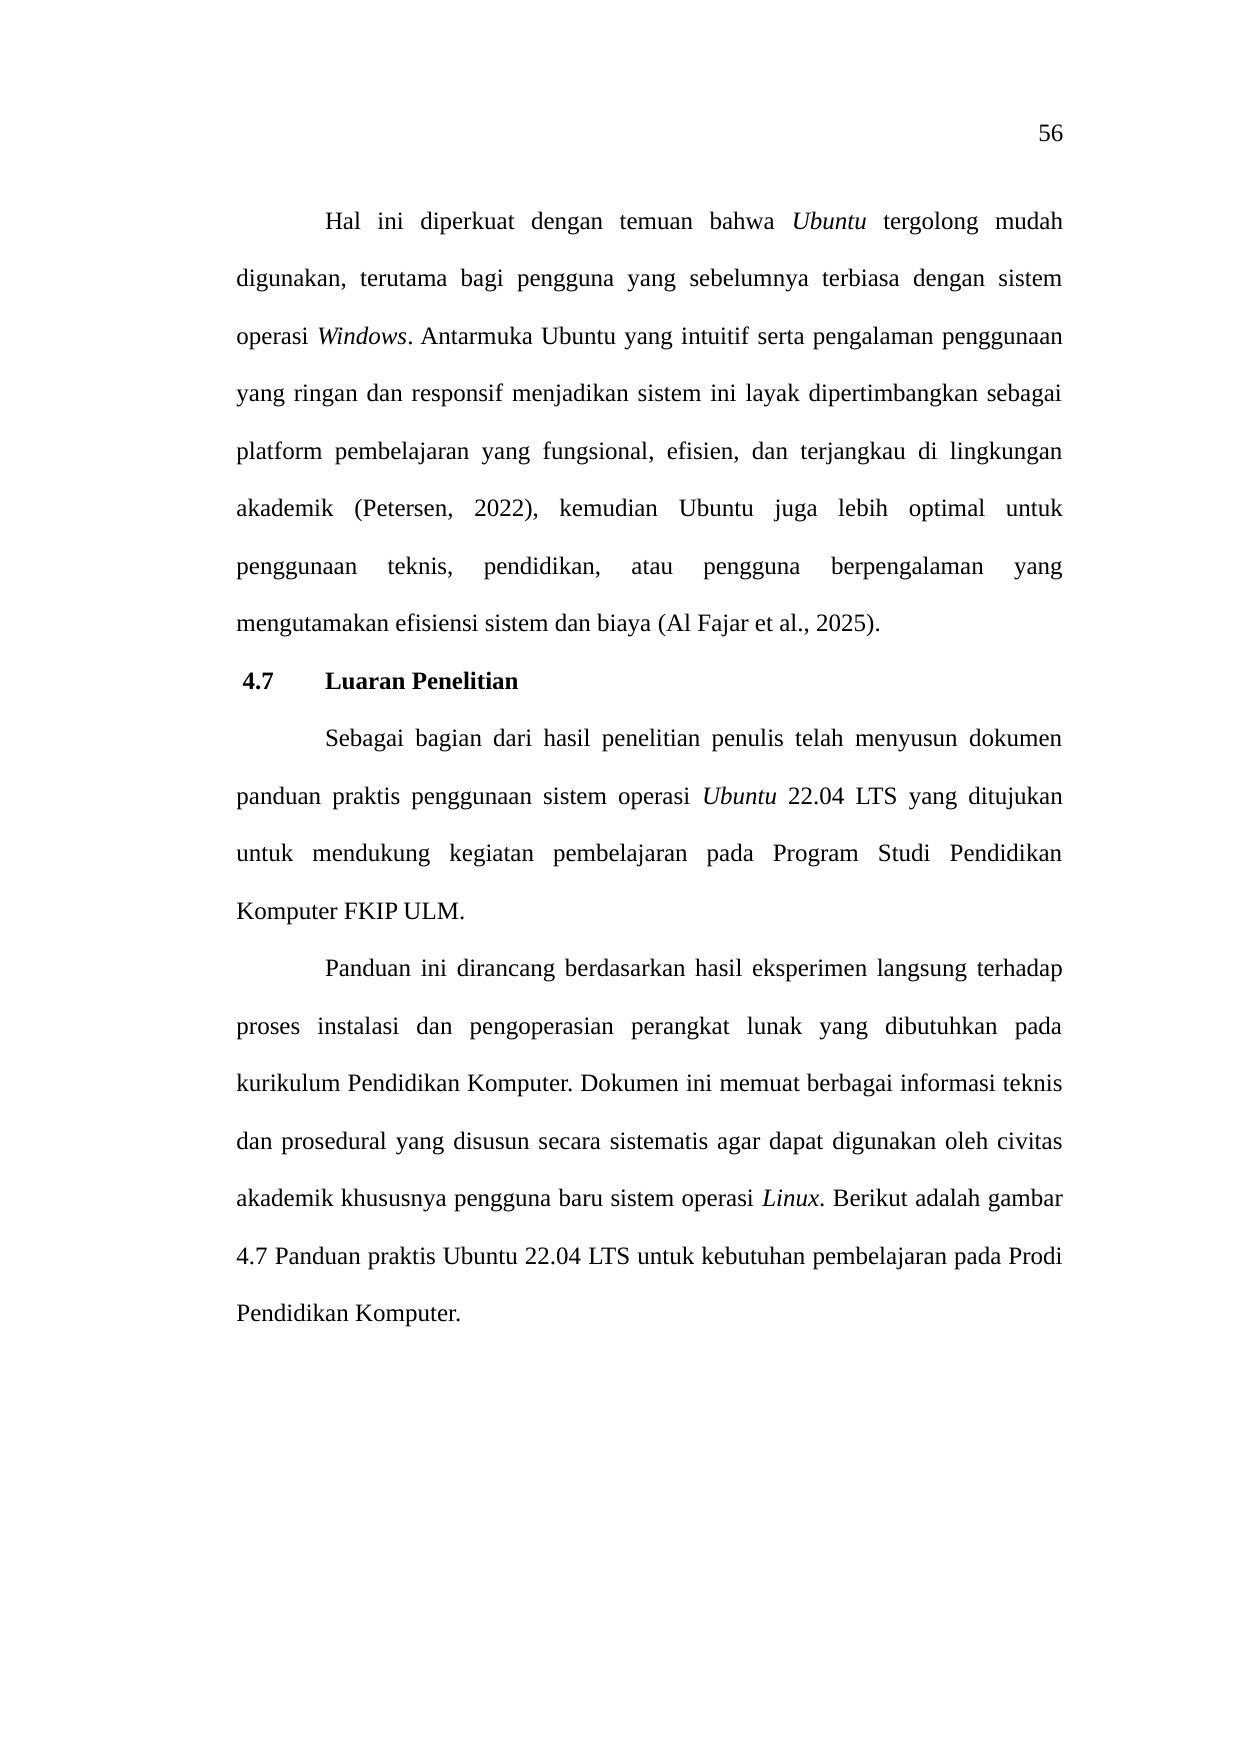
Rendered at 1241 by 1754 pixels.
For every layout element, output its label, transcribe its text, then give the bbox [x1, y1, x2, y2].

text Hal ini diperkuat dengan temuan bahwa Ubuntu tergolong mudah digunakan, terutama bagi pengguna yang sebelumnya terbiasa dengan sistem operasi Windows. Antarmuka Ubuntu yang intuitif serta pengalaman penggunaan yang ringan dan responsif menjadikan sistem ini layak dipertimbangkan sebagai platform pembelajaran yang fungsional, efisien, dan terjangkau di lingkungan akademik (Petersen, 2022), kemudian Ubuntu juga lebih optimal untuk penggunaan teknis, pendidikan, atau pengguna berpengalaman yang mengutamakan efisiensi sistem dan biaya (Al Fajar et al., 2025). [236, 206, 1063, 637]
text Panduan ini dirancang berdasarkan hasil eksperimen langsung terhadap proses instalasi dan pengoperasian perangkat lunak yang dibutuhkan pada kurikulum Pendidikan Komputer. Dokumen ini memuat berbagai informasi teknis dan prosedural yang disusun secara sistematis agar dapat digunakan oleh civitas akademik khususnya pengguna baru sistem operasi Linux. Berikut adalah gambar 4.7 Panduan praktis Ubuntu 22.04 LTS untuk kebutuhan pembelajaran pada Prodi Pendidikan Komputer. [236, 953, 1063, 1327]
text Sebagai bagian dari hasil penelitian penulis telah menyusun dokumen panduan praktis penggunaan sistem operasi Ubuntu 22.04 LTS yang ditujukan untuk mendukung kegiatan pembelajaran pada Program Studi Pendidikan Komputer FKIP ULM. [236, 723, 1063, 925]
subtitle Luaran Penelitian [236, 666, 1063, 695]
